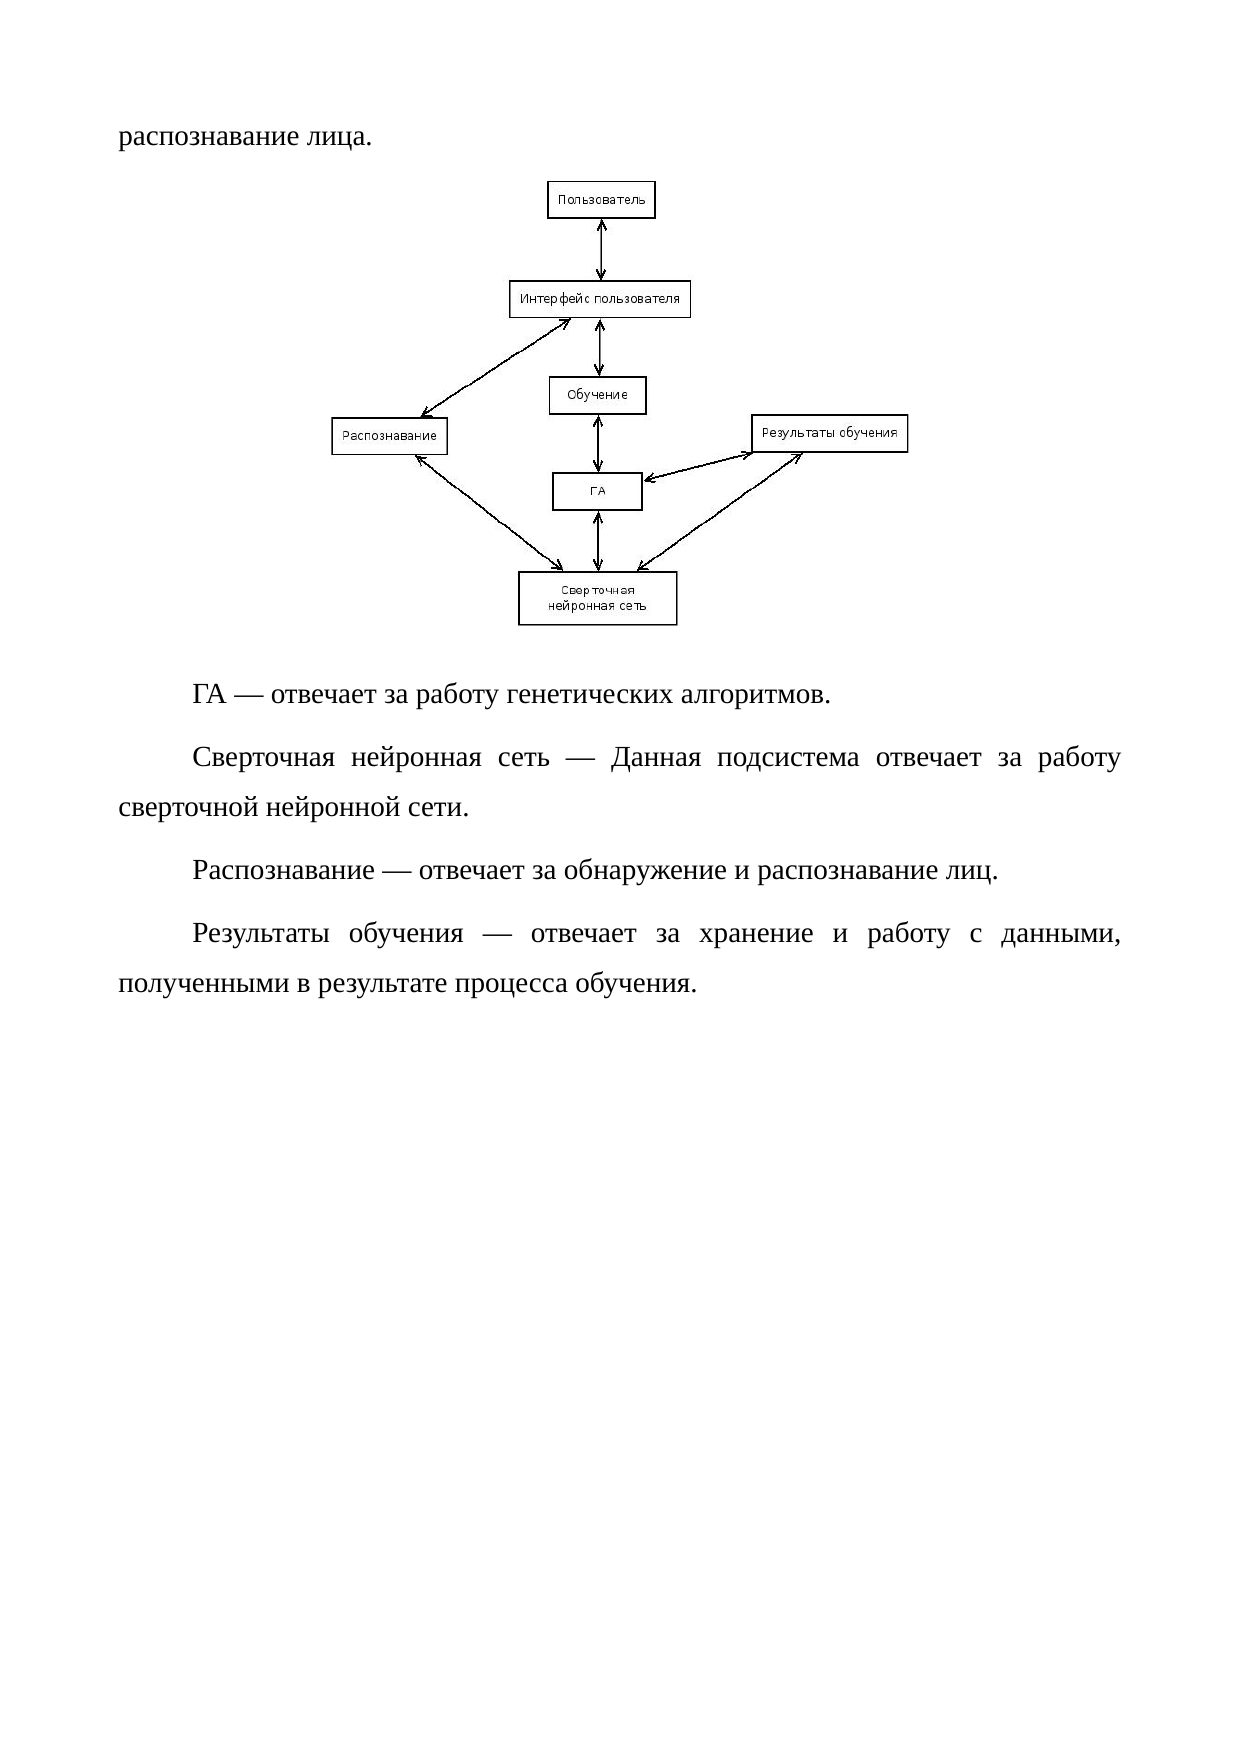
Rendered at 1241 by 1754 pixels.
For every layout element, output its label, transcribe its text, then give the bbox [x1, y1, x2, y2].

text Распознавание — отвечает за обнаружение и распознавание лиц. [118, 852, 1122, 886]
picture [331, 181, 909, 626]
text Сверточная нейронная сеть — Данная подсистема отвечает за работу сверточной нейронной сети. [118, 739, 1122, 823]
text Результаты обучения — отвечает за хранение и работу с данными, полученными в результате процесса обучения. [118, 915, 1122, 999]
text распознавание лица. [118, 118, 1122, 152]
text ГА — отвечает за работу генетических алгоритмов. [118, 676, 1122, 710]
